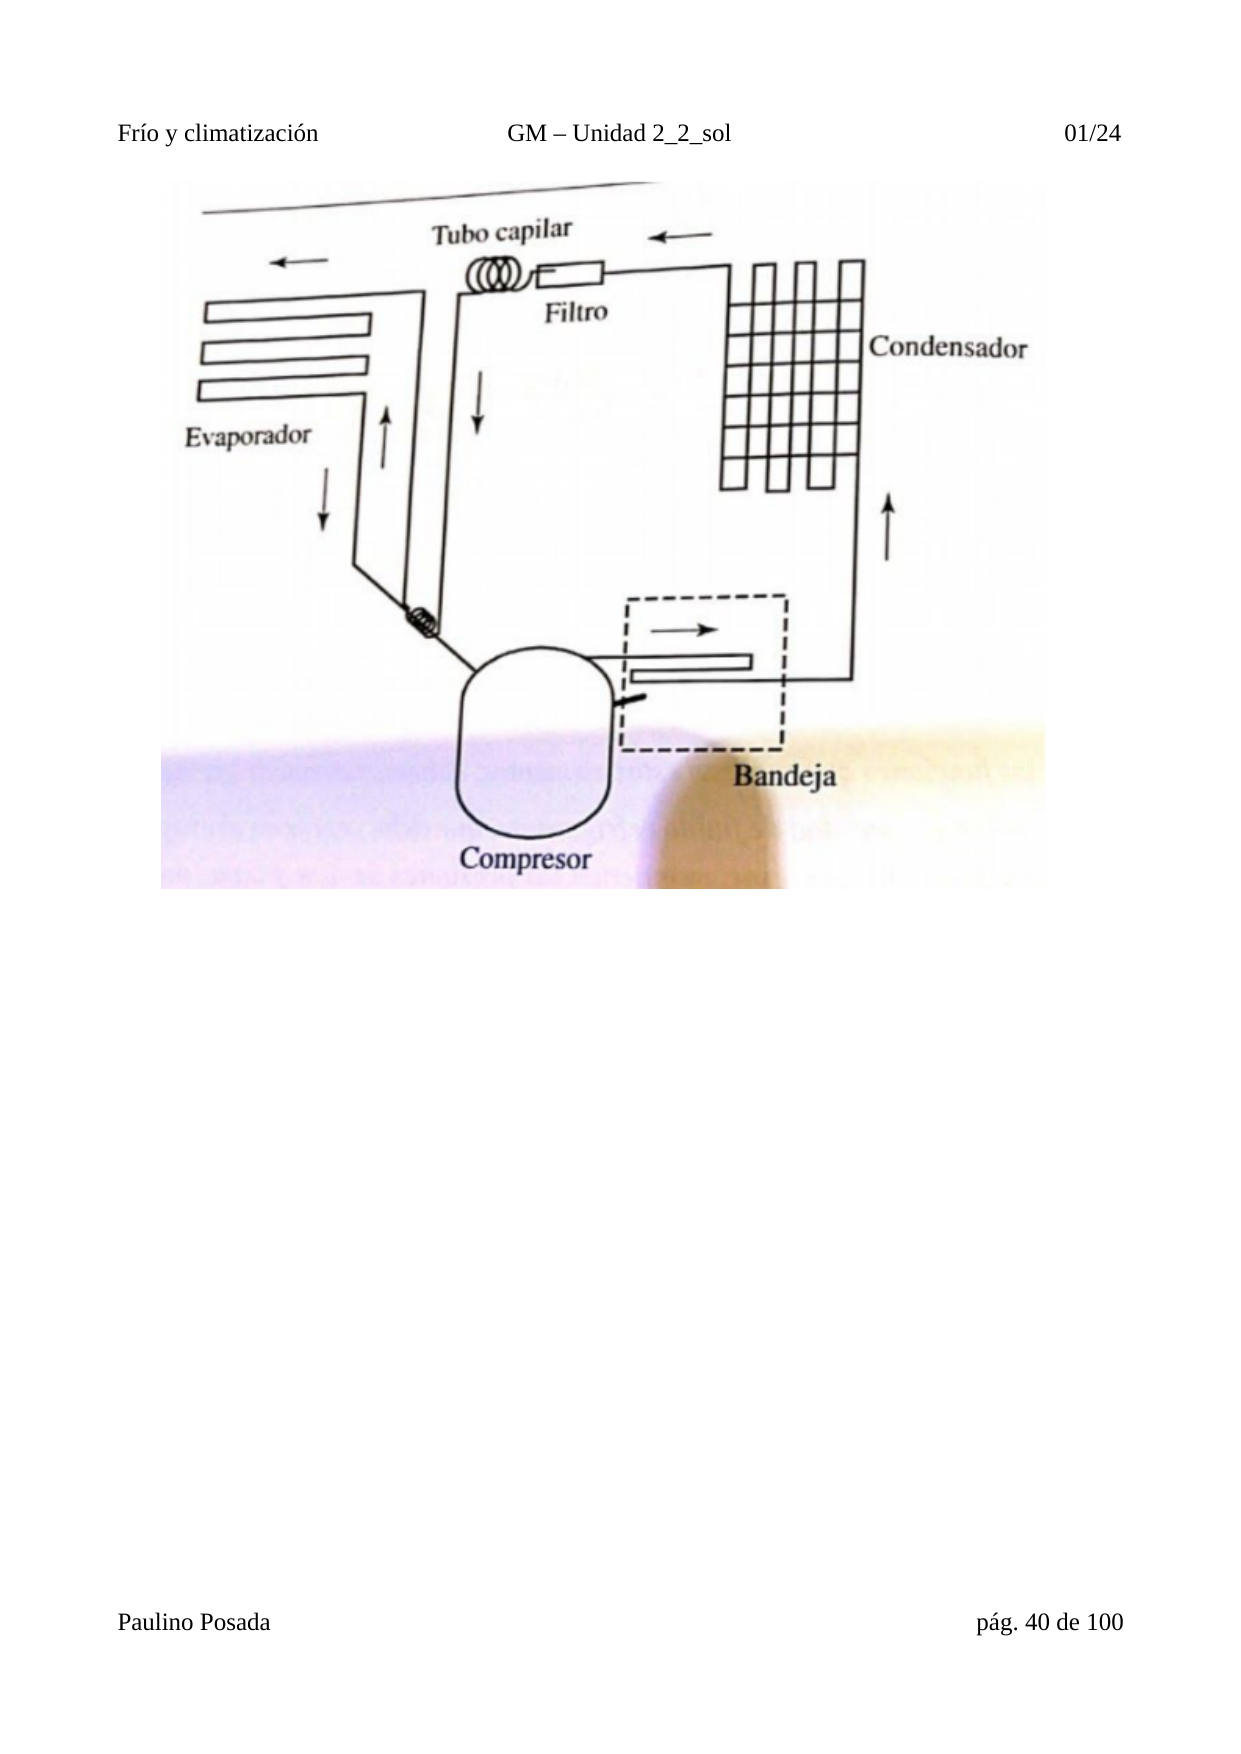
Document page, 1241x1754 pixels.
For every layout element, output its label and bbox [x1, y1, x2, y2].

picture [161, 176, 1080, 889]
